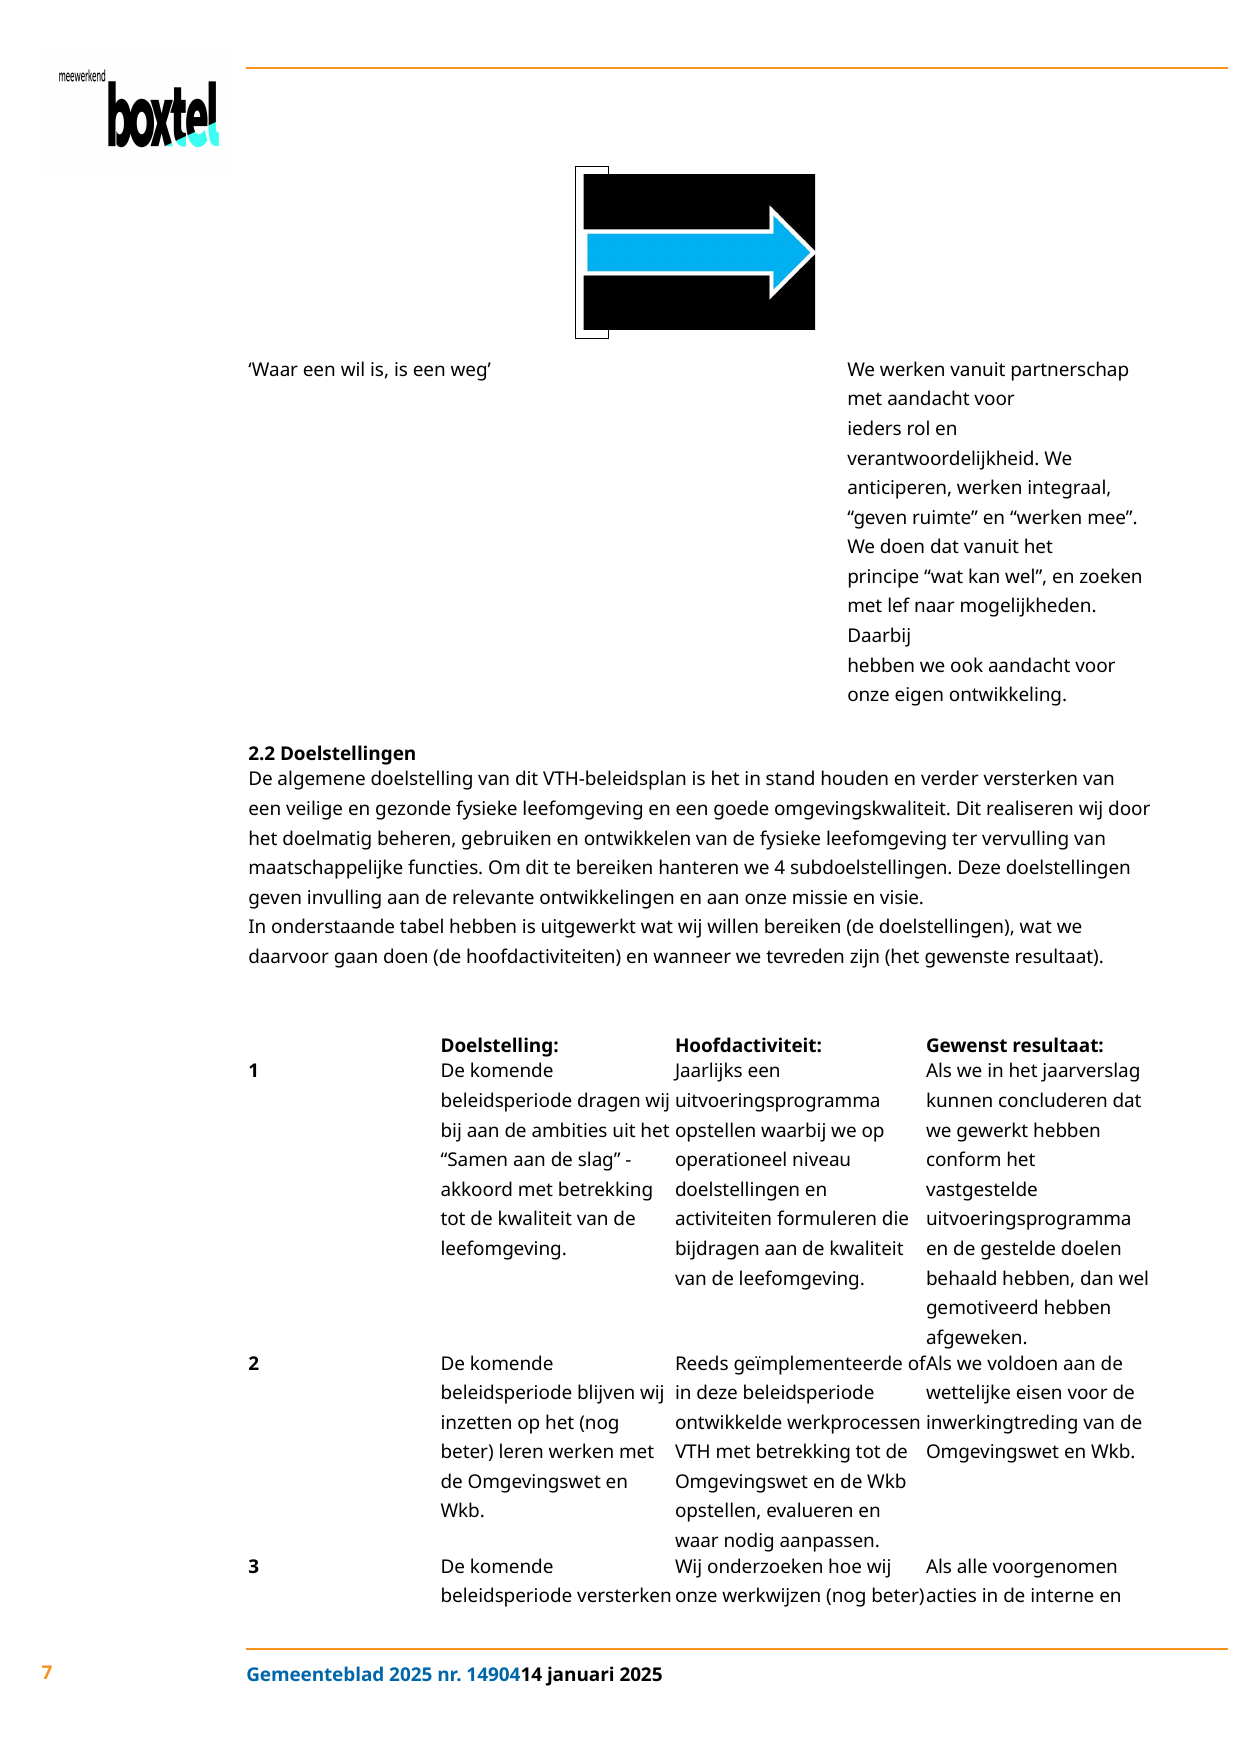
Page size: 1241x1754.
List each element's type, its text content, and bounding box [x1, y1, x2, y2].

table_cell ‘Waar een wil is, is een weg’ [248, 356, 563, 707]
table_cell Als alle voorgenomen acties in de interne en [926, 1553, 1152, 1608]
table_cell 1 [248, 1058, 440, 1350]
table_header [576, 167, 608, 329]
table_cell Jaarlijks een uitvoeringsprogramma opstellen waarbij we op operationeel niveau doelstellingen en activiteiten formuleren die bijdragen aan de kwaliteit van de leefomgeving.​ [675, 1058, 926, 1350]
picture [41, 47, 231, 172]
table_cell De komende beleidsperiode blijven wij inzetten op het (nog beter) leren werken met de Omgevingswet en Wkb. [440, 1350, 675, 1553]
table_header [576, 330, 608, 338]
table_header [248, 1032, 440, 1058]
table_cell 2 [248, 1350, 440, 1553]
table_header [847, 95, 1152, 356]
table_cell 3 [248, 1553, 440, 1608]
text In onderstaande tabel hebben is uitgewerkt wat wij willen bereiken (de doelstellingen), wat we daarvoor gaan doen (de hoofdactiviteiten) en wanneer we tevreden zijn (het gewenste resultaat). [248, 913, 1152, 969]
table_header Gewenst resultaat: [926, 1032, 1152, 1058]
table_cell Als we in het jaarverslag kunnen concluderen dat we gewerkt hebben conform het vastgestelde uitvoeringsprogramma en de gestelde doelen behaald hebben, dan wel gemotiveerd hebben afgeweken. [926, 1058, 1152, 1350]
table_cell [563, 356, 847, 707]
table_header Doelstelling: [440, 1032, 675, 1058]
table_header [248, 95, 563, 356]
table_cell Reeds geïmplementeerde of in deze beleidsperiode ontwikkelde werkprocessen VTH met betrekking tot de Omgevingswet en de Wkb opstellen, evalueren en waar nodig aanpassen. [675, 1350, 926, 1553]
table_cell Als we voldoen aan de wettelijke eisen voor de inwerkingtreding van de Omgevingswet en Wkb. [926, 1350, 1152, 1553]
text 2.2 Doelstellingen [248, 740, 1152, 766]
table_header [563, 330, 847, 356]
text De algemene doelstelling van dit VTH-beleidsplan is het in stand houden en verder versterken van een veilige en gezonde fysieke leefomgeving en een goede omgevingskwaliteit. Dit realiseren wij door het doelmatig beheren, gebruiken en ontwikkelen van de fysieke leefomgeving ter vervulling van maatschappelijke functies. Om dit te bereiken hanteren we 4 subdoelstellingen. Deze doelstellingen geven invulling aan de relevante ontwikkelingen en aan onze missie en visie. [248, 766, 1152, 910]
table_cell De komende beleidsperiode versterken [440, 1553, 675, 1608]
table_header Hoofdactiviteit: [675, 1032, 926, 1058]
table_cell We werken vanuit partnerschap met aandacht voor ieders rol en verantwoordelijkheid. We anticiperen, werken integraal, “geven ruimte” en “werken mee”. We doen dat vanuit het principe “wat kan wel”, en zoeken met lef naar mogelijkheden. Daarbij hebben we ook aandacht voor onze eigen ontwikkeling. [847, 356, 1152, 707]
table_cell Wij onderzoeken hoe wij onze werkwijzen (nog beter) [675, 1553, 926, 1608]
picture [583, 174, 816, 330]
table_cell De komende beleidsperiode dragen wij bij aan de ambities uit het “Samen aan de slag” -akkoord met betrekking tot de kwaliteit van de leefomgeving. [440, 1058, 675, 1350]
table_header [563, 95, 847, 329]
